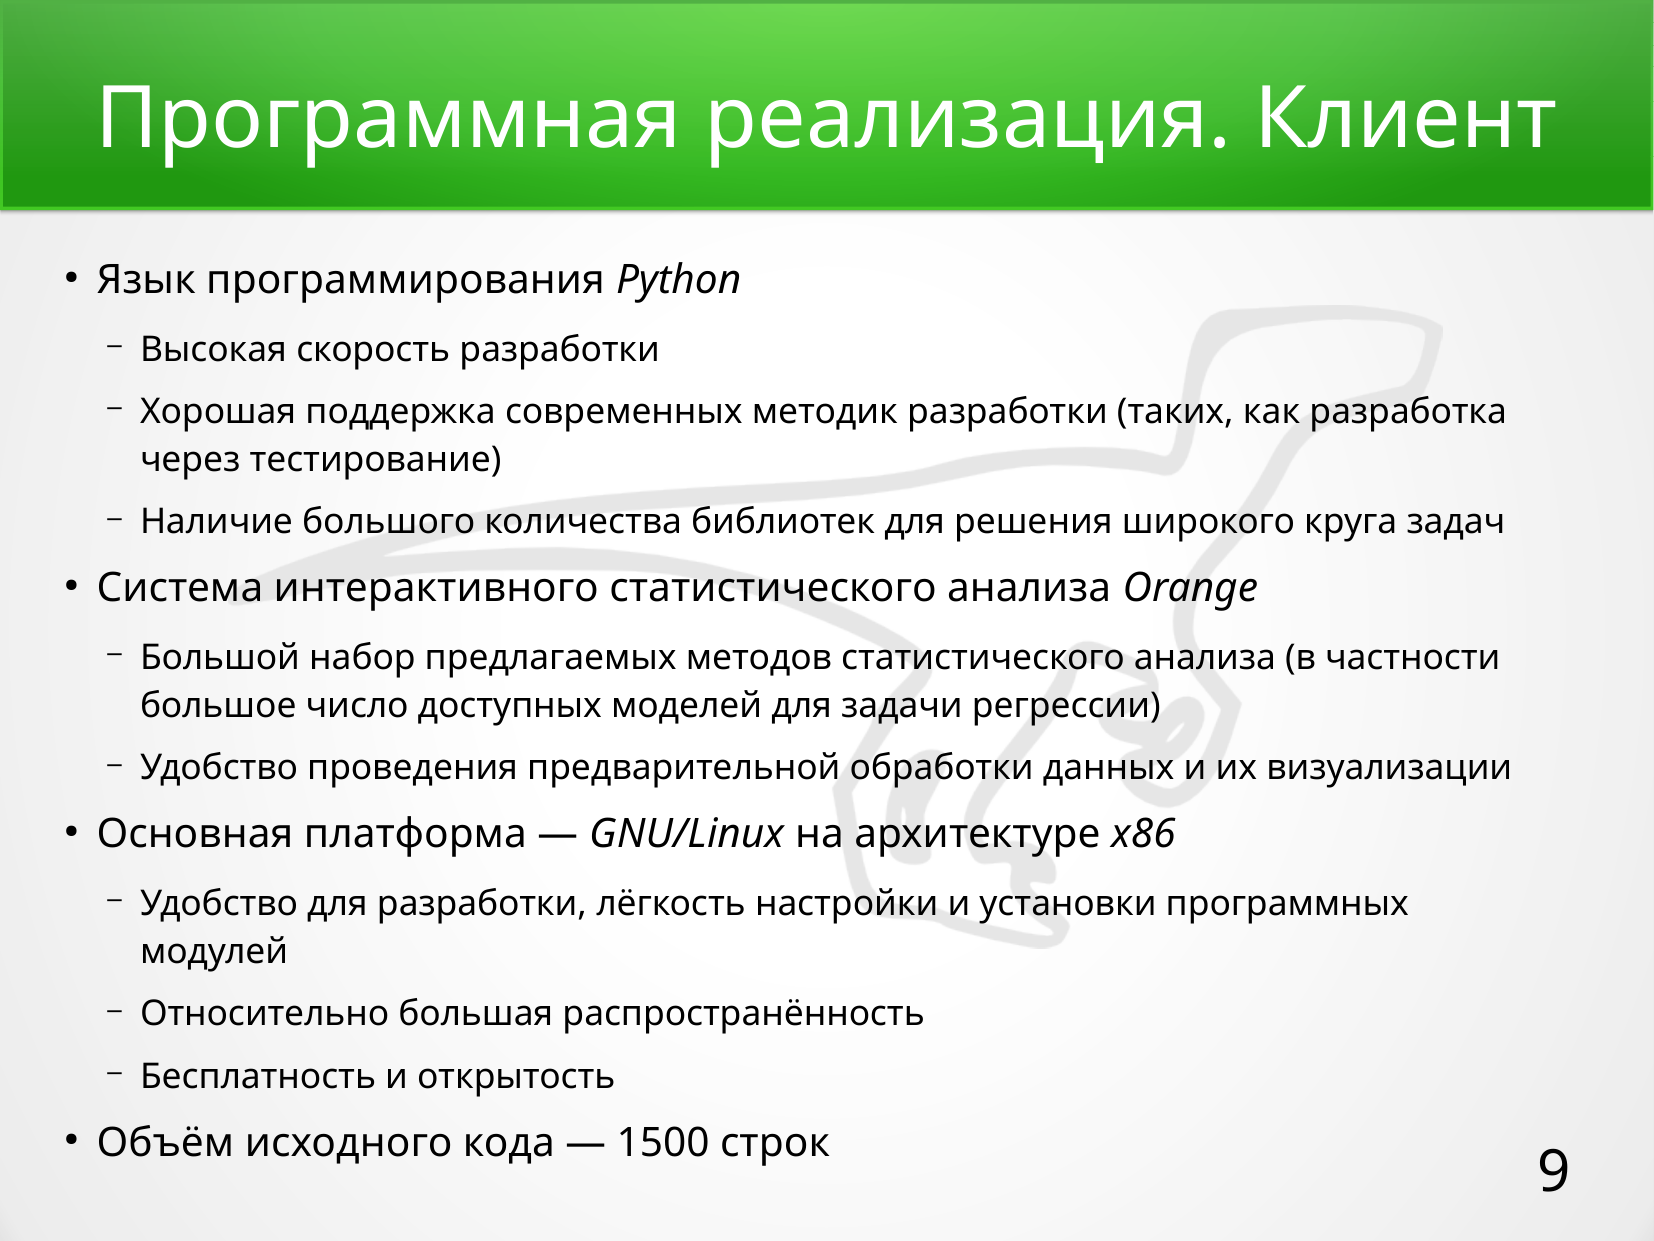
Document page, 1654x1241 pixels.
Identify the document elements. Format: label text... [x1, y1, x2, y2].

list Язык программирования Python Высокая скорость разработки Хорошая поддержка современных методик разработки (таких, как разработка через тестирование) Наличие большого количества библиотек для решения широкого круга задач Система интерактивного статистического анализа Orange Большой набор предлагаемых методов статистического анализа (в частности большое число доступных моделей для задачи регрессии) Удобство проведения предварительной обработки данных и их визуализации Основная платформа — GNU/Linux на архитектуре x86 Удобство для разработки, лёгкость настройки и установки программных модулей Относительно большая распространённость Бесплатность и открытость Объём исходного кода — 1500 строк [53, 249, 1539, 1205]
title Программная реализация. Клиент [82, 49, 1571, 179]
